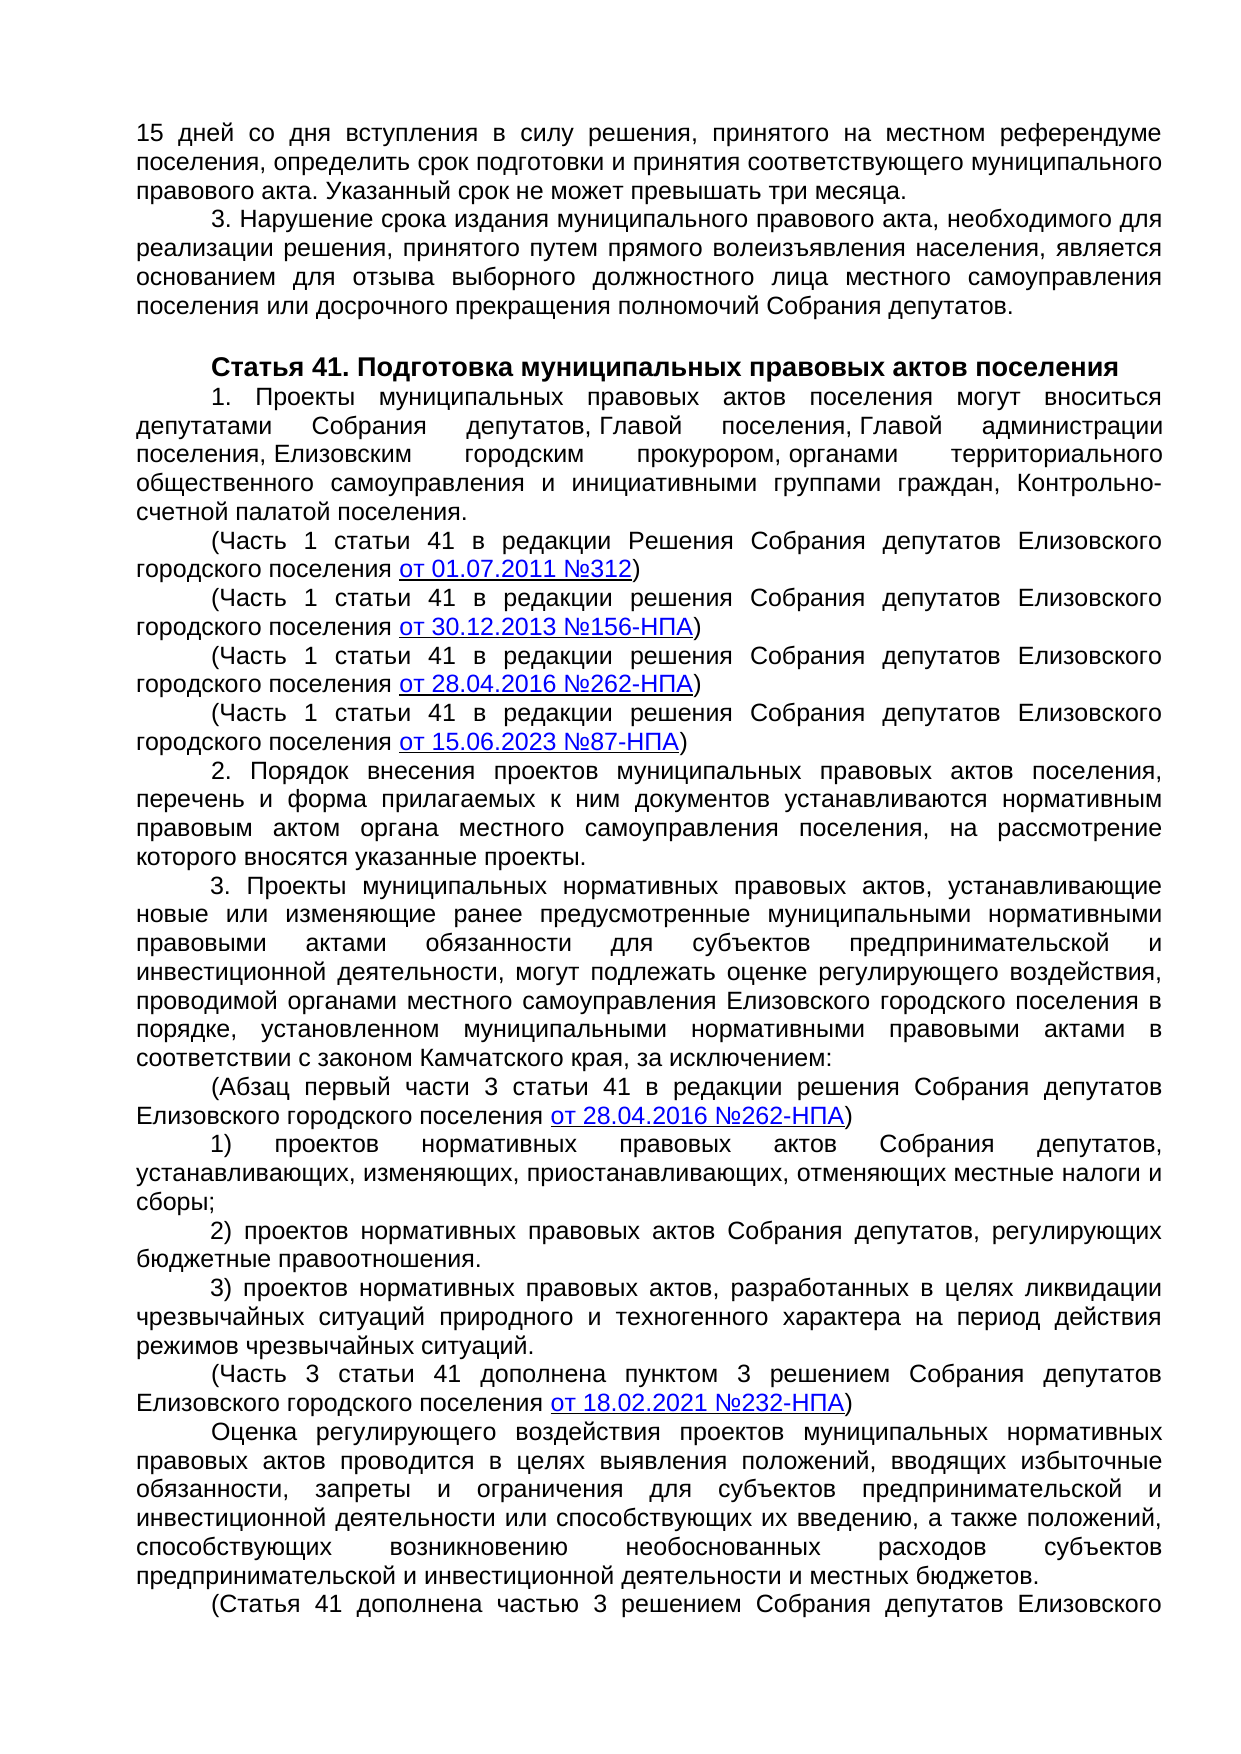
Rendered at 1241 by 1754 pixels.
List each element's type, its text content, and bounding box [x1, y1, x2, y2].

text 2) проектов нормативных правовых актов Собрания депутатов, регулирующих бюджетные правоотношения. [136, 1216, 1163, 1273]
text (Статья 41 дополнена частью 3 решением Собрания депутатов Елизовского [136, 1589, 1163, 1618]
text 3) проектов нормативных правовых актов, разработанных в целях ликвидации чрезвычайных ситуаций природного и техногенного характера на период действия режимов чрезвычайных ситуаций. [136, 1273, 1163, 1359]
text (Часть 3 статьи 41 дополнена пунктом 3 решением Собрания депутатов Елизовского городского поселения от 18.02.2021 №232-НПА) [136, 1359, 1163, 1417]
text (Часть 1 статьи 41 в редакции Решения Собрания депутатов Елизовского городского поселения от 01.07.2011 №312) [136, 526, 1163, 583]
text (Абзац первый части 3 статьи 41 в редакции решения Собрания депутатов Елизовского городского поселения от 28.04.2016 №262-НПА) [136, 1072, 1163, 1129]
text Оценка регулирующего воздействия проектов муниципальных нормативных правовых актов проводится в целях выявления положений, вводящих избыточные обязанности, запреты и ограничения для субъектов предпринимательской и инвестиционной деятельности или способствующих их введению, а также положений, способствующих возникновению необоснованных расходов субъектов предпринимательской и инвестиционной деятельности и местных бюджетов. [136, 1417, 1163, 1589]
text (Часть 1 статьи 41 в редакции решения Собрания депутатов Елизовского городского поселения от 28.04.2016 №262-НПА) [136, 641, 1163, 698]
text 1) проектов нормативных правовых актов Собрания депутатов, устанавливающих, изменяющих, приостанавливающих, отменяющих местные налоги и сборы; [136, 1129, 1163, 1216]
text (Часть 1 статьи 41 в редакции решения Собрания депутатов Елизовского городского поселения от 30.12.2013 №156-НПА) [136, 583, 1163, 641]
text 1. Проекты муниципальных правовых актов поселения могут вноситься депутатами Собрания депутатов, Главой поселения, Главой администрации поселения, Елизовским городским прокурором, органами территориального общественного самоуправления и инициативными группами граждан, Контрольно-счетной палатой поселения. [136, 382, 1163, 526]
text 3. Нарушение срока издания муниципального правового акта, необходимого для реализации решения, принятого путем прямого волеизъявления населения, является основанием для отзыва выборного должностного лица местного самоуправления поселения или досрочного прекращения полномочий Собрания депутатов. [136, 204, 1163, 319]
text 15 дней со дня вступления в силу решения, принятого на местном референдуме поселения, определить срок подготовки и принятия соответствующего муниципального правового акта. Указанный срок не может превышать три месяца. [136, 118, 1163, 204]
text (Часть 1 статьи 41 в редакции решения Собрания депутатов Елизовского городского поселения от 15.06.2023 №87-НПА) [136, 698, 1163, 756]
text Статья 41. Подготовка муниципальных правовых актов поселения [136, 351, 1163, 382]
text 3. Проекты муниципальных нормативных правовых актов, устанавливающие новые или изменяющие ранее предусмотренные муниципальными нормативными правовыми актами обязанности для субъектов предпринимательской и инвестиционной деятельности, могут подлежать оценке регулирующего воздействия, проводимой органами местного самоуправления Елизовского городского поселения в порядке, установленном муниципальными нормативными правовыми актами в соответствии с законом Камчатского края, за исключением: [136, 871, 1163, 1072]
text 2. Порядок внесения проектов муниципальных правовых актов поселения, перечень и форма прилагаемых к ним документов устанавливаются нормативным правовым актом органа местного самоуправления поселения, на рассмотрение которого вносятся указанные проекты. [136, 756, 1163, 871]
